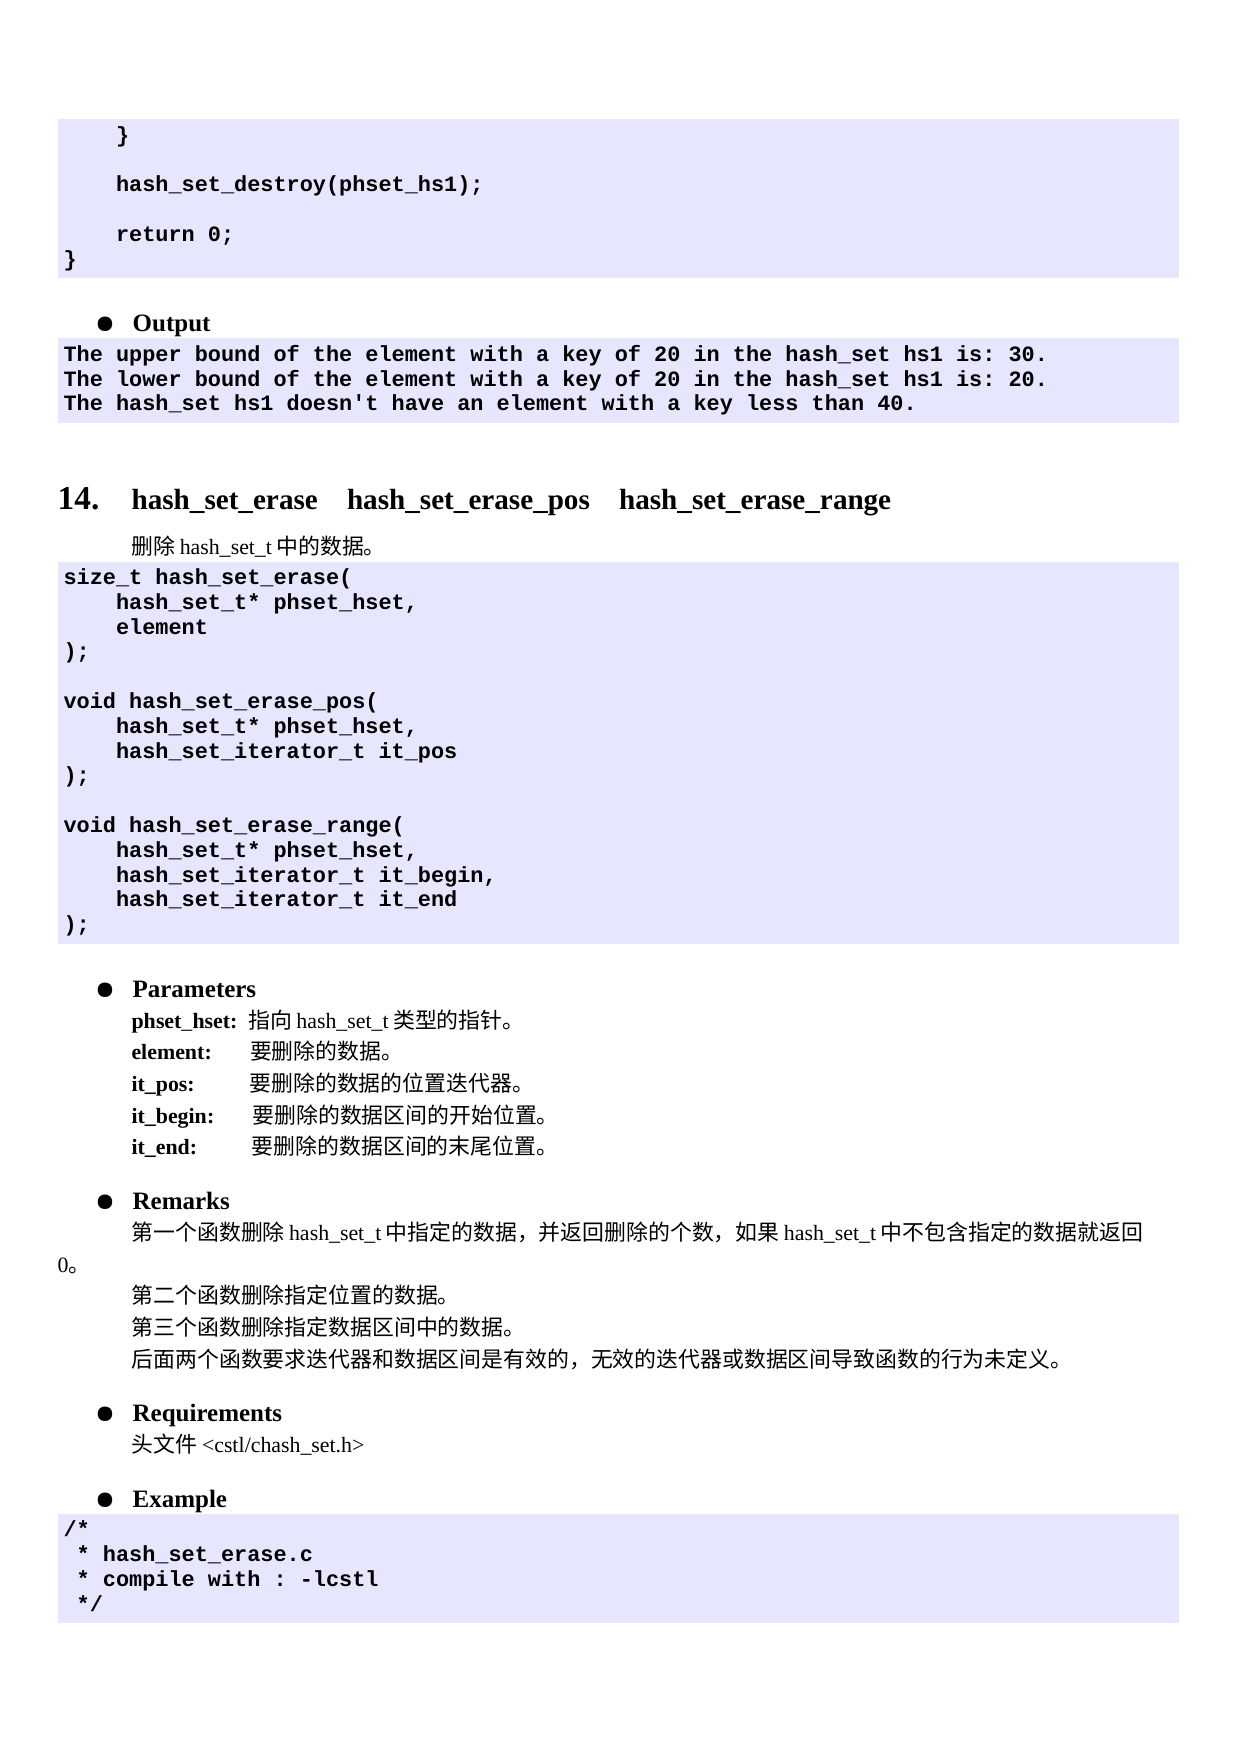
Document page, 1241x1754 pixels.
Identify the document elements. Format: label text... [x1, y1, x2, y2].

list Example [95, 1484, 1179, 1513]
table_header The upper bound of the element with a key of 20 in the hash_set hs1 is: 30. The lower bound of the element with a key of 20 in the hash_set hs1 is: 20. The hash_set hs1 doesn't have an element with a key less than 40. [58, 338, 1179, 423]
text 第三个函数删除指定数据区间中的数据。 [57, 1310, 1179, 1342]
list Remarks [95, 1186, 1179, 1215]
text element: 要删除的数据。 [57, 1034, 1179, 1066]
text 第一个函数删除hash_set_t中指定的数据，并返回删除的个数，如果hash_set_t中不包含指定的数据就返回0。 [57, 1215, 1179, 1278]
subtitle hash_set_erase hash_set_erase_pos hash_set_erase_range [57, 478, 1179, 516]
text 删除hash_set_t中的数据。 [57, 529, 1179, 561]
text it_end: 要删除的数据区间的末尾位置。 [57, 1129, 1179, 1161]
table_header size_t hash_set_erase( hash_set_t* phset_hset, element ); void hash_set_erase_pos( hash_set_t* phset_hset, hash_set_iterator_t it_pos ); void hash_set_erase_range( hash_set_t* phset_hset, hash_set_iterator_t it_begin, hash_set_iterator_t it_end ); [58, 562, 1179, 944]
text 后面两个函数要求迭代器和数据区间是有效的，无效的迭代器或数据区间导致函数的行为未定义。 [57, 1342, 1179, 1373]
text phset_hset: 指向hash_set_t类型的指针。 [57, 1003, 1179, 1034]
list Output [95, 308, 1179, 337]
text 第二个函数删除指定位置的数据。 [57, 1278, 1179, 1310]
list Requirements [95, 1398, 1179, 1427]
text it_begin: 要删除的数据区间的开始位置。 [57, 1098, 1179, 1129]
text 头文件 <cstl/chash_set.h> [57, 1427, 1179, 1459]
text it_pos: 要删除的数据的位置迭代器。 [57, 1066, 1179, 1098]
table_header } hash_set_destroy(phset_hs1); return 0; } [58, 119, 1179, 278]
list Parameters [95, 974, 1179, 1003]
table_header /* * hash_set_erase.c * compile with : -lcstl */ [58, 1514, 1179, 1623]
